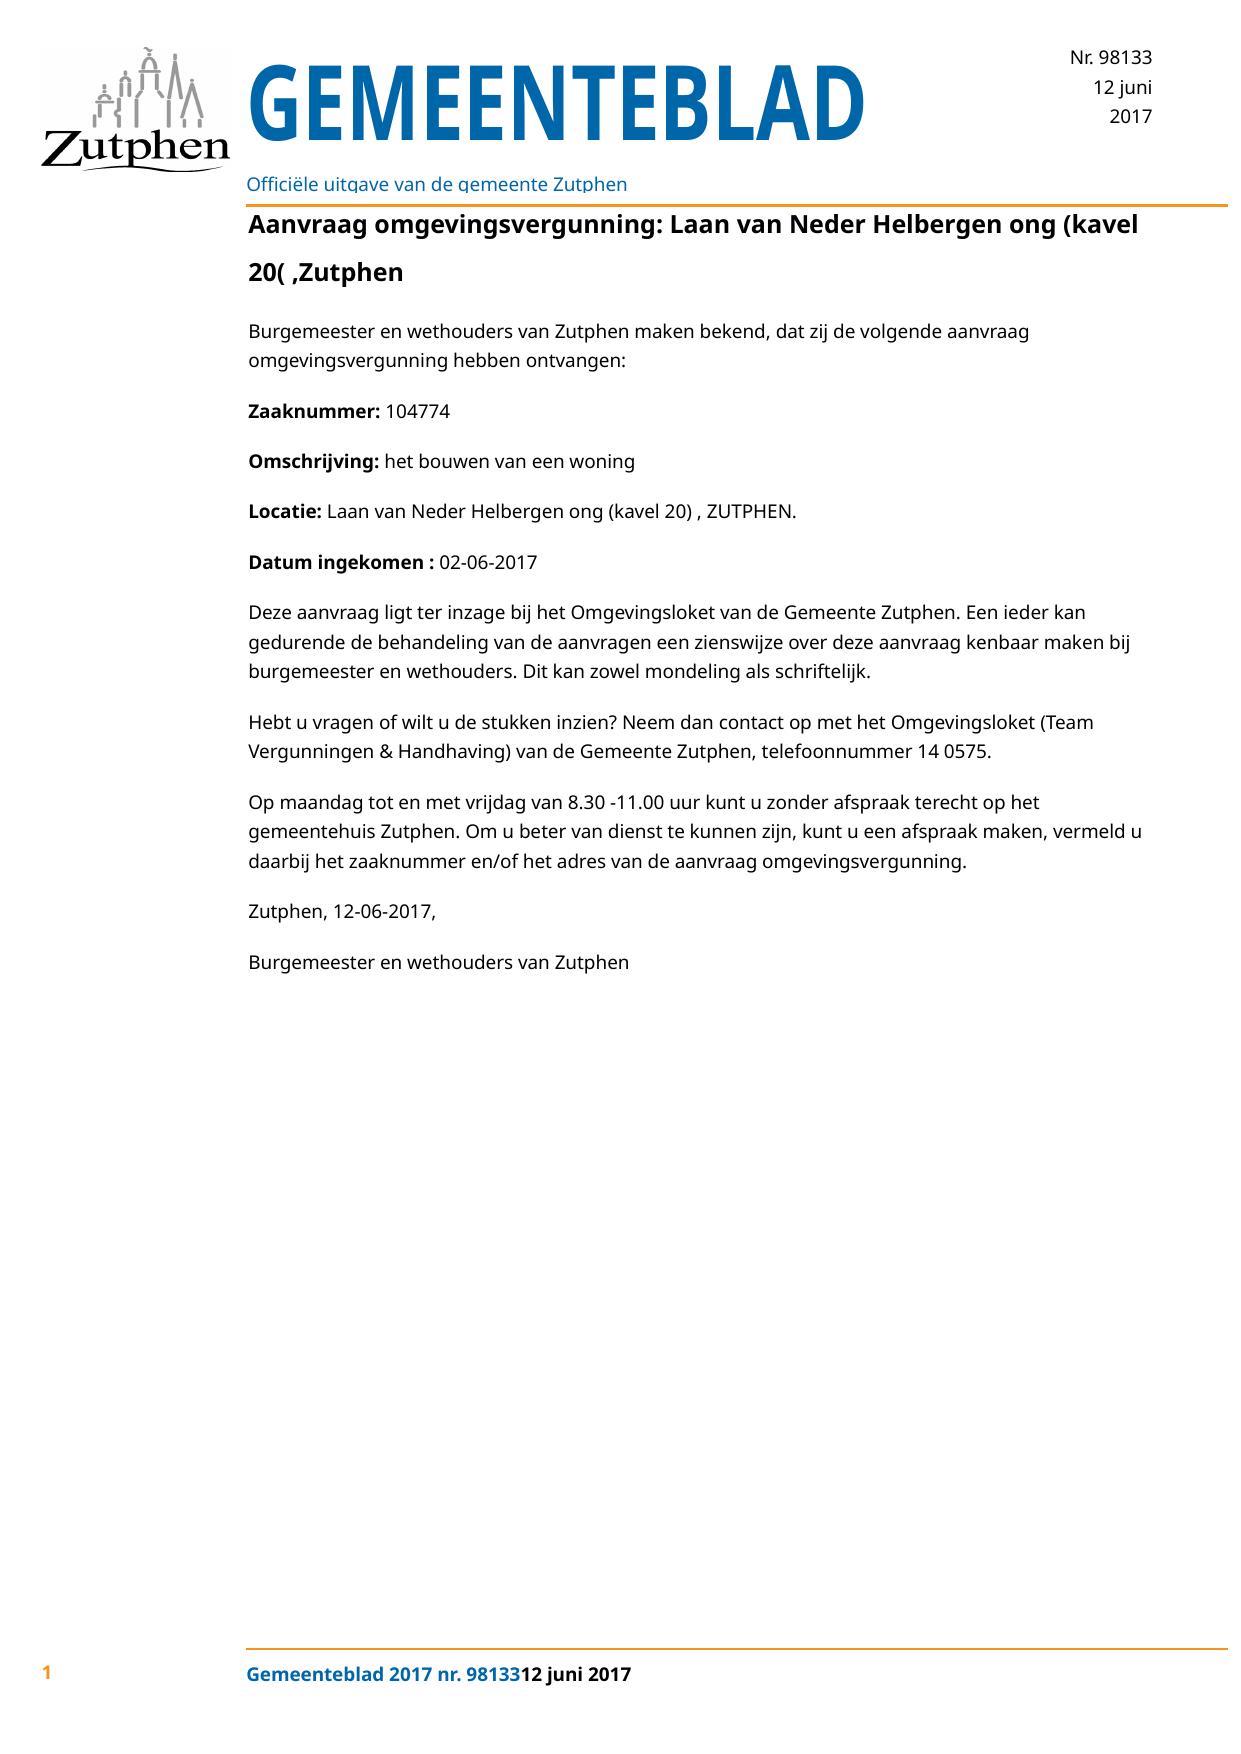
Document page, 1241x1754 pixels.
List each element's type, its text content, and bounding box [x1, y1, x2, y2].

text Burgemeester en wethouders van Zutphen [248, 949, 1152, 975]
text Datum ingekomen : 02-06-2017 [248, 549, 1152, 575]
text Hebt u vragen of wilt u de stukken inzien? Neem dan contact op met het Omgevingsloket (Team Vergunningen & Handhaving) van de Gemeente Zutphen, telefoonnummer 14 0575. [248, 709, 1152, 764]
text Omschrijving: het bouwen van een woning [248, 448, 1152, 474]
text Burgemeester en wethouders van Zutphen maken bekend, dat zij de volgende aanvraag omgevingsvergunning hebben ontvangen: [248, 318, 1152, 373]
text Locatie: Laan van Neder Helbergen ong (kavel 20) , ZUTPHEN. [248, 499, 1152, 524]
text Zutphen, 12-06-2017, [248, 899, 1152, 924]
text Deze aanvraag ligt ter inzage bij het Omgevingsloket van de Gemeente Zutphen. Een ieder kan gedurende de behandeling van de aanvragen een zienswijze over deze aanvraag kenbaar maken bij burgemeester en wethouders. Dit kan zowel mondeling als schriftelijk. [248, 599, 1152, 684]
text Op maandag tot en met vrijdag van 8.30 -11.00 uur kunt u zonder afspraak terecht op het gemeentehuis Zutphen. Om u beter van dienst te kunnen zijn, kunt u een afspraak maken, vermeld u daarbij het zaaknummer en/of het adres van de aanvraag omgevingsvergunning. [248, 789, 1152, 874]
picture [41, 47, 231, 172]
text Aanvraag omgevingsvergunning: Laan van Neder Helbergen ong (kavel 20( ,Zutphen [248, 207, 1152, 288]
text Zaaknummer: 104774 [248, 398, 1152, 424]
